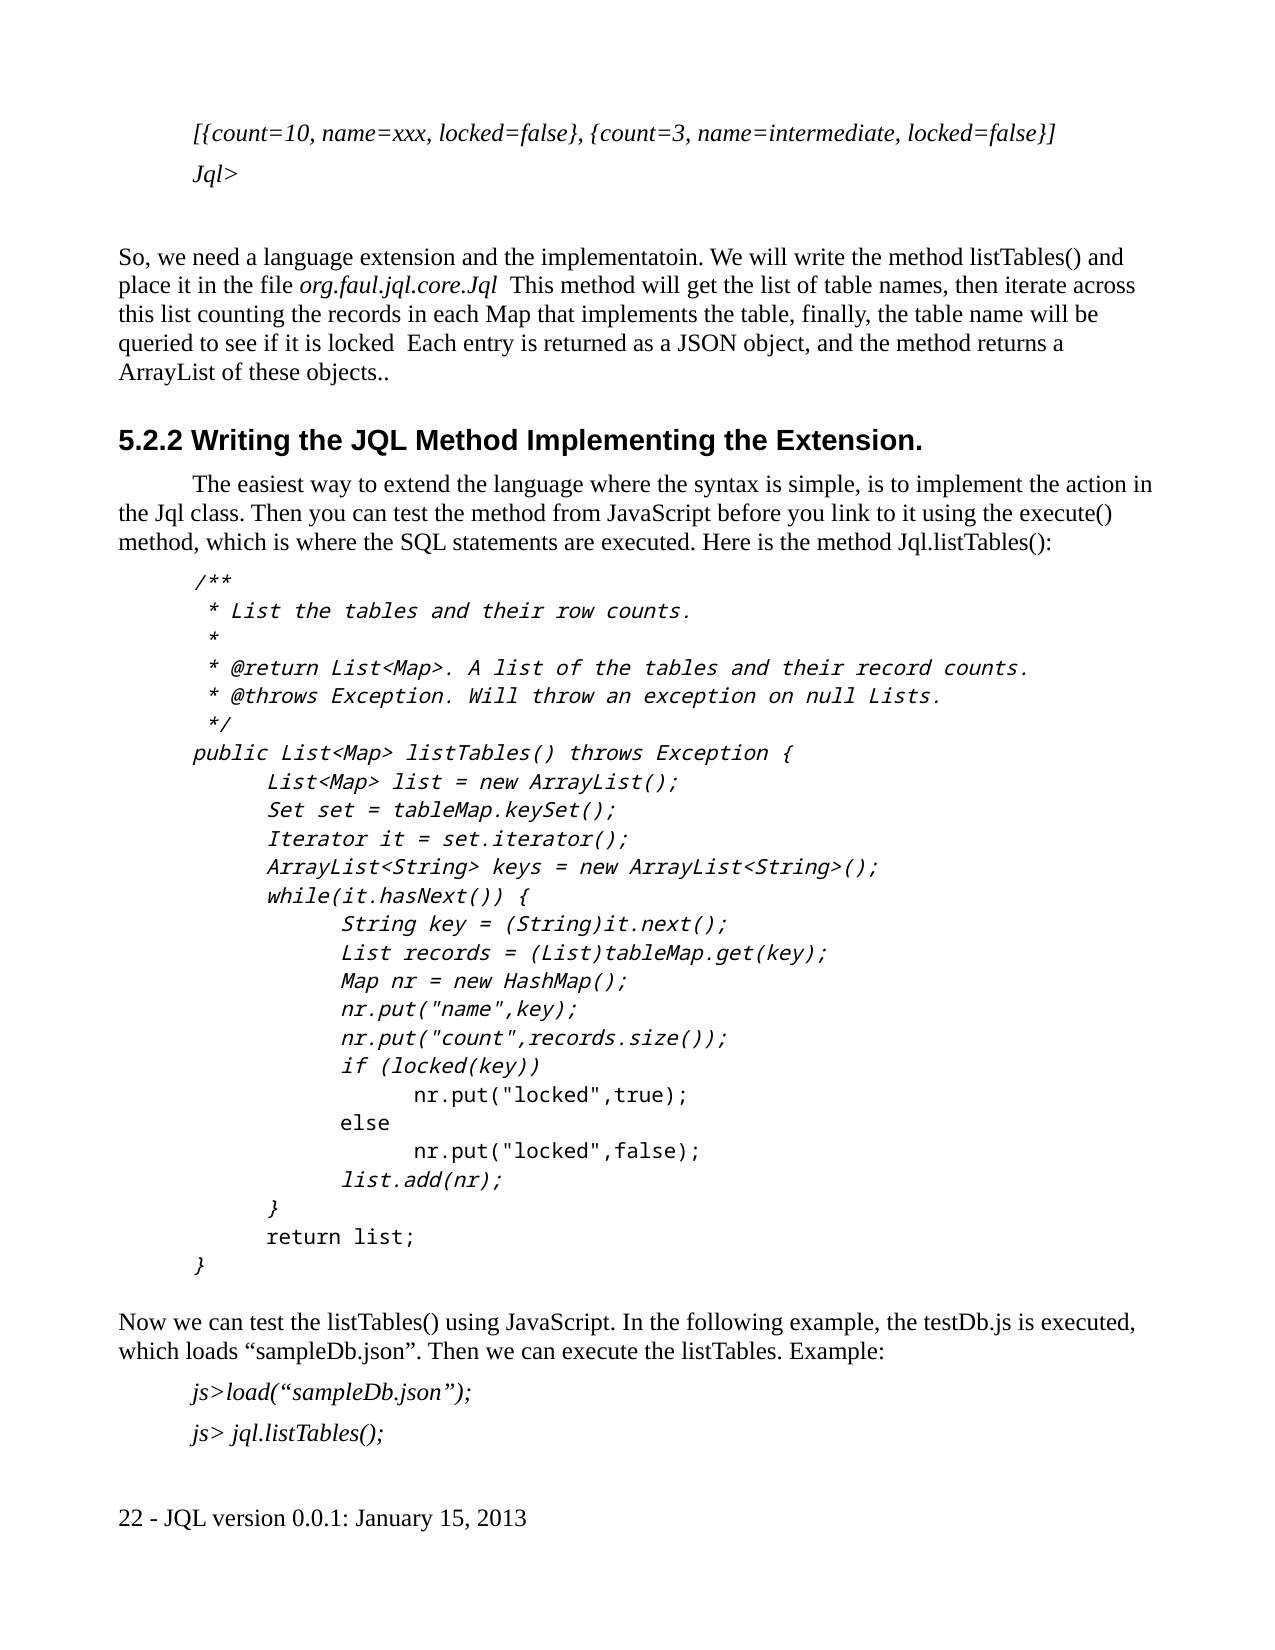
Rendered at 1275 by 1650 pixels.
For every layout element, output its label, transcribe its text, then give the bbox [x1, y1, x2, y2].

text /** [118, 568, 1157, 596]
text return list; [118, 1222, 1157, 1250]
text * List the tables and their row counts. [118, 596, 1157, 625]
text js>load(“sampleDb.json”); [192, 1377, 1157, 1406]
text */ [118, 710, 1157, 738]
text public List<Map> listTables() throws Exception { [118, 738, 1157, 767]
text The easiest way to extend the language where the syntax is simple, is to implement the action in the Jql class. Then you can test the method from JavaScript before you link to it using the execute() method, which is where the SQL statements are executed. Here is the method Jql.listTables(): [118, 469, 1157, 555]
subtitle 5.2.2 Writing the JQL Method Implementing the Extension. [118, 423, 1157, 457]
text if (locked(key)) [118, 1051, 1157, 1080]
text So, we need a language extension and the implementatoin. We will write the method listTables() and place it in the file org.faul.jql.core.Jql This method will get the list of table names, then iterate across this list counting the records in each Map that implements the table, finally, the table name will be queried to see if it is locked Each entry is returned as a JSON object, and the method returns a ArrayList of these objects.. [118, 242, 1157, 386]
text nr.put("name",key); [118, 994, 1157, 1023]
text else [118, 1108, 1157, 1137]
text nr.put("locked",false); [118, 1137, 1157, 1165]
text String key = (String)it.next(); [118, 909, 1157, 938]
text nr.put("locked",true); [118, 1080, 1157, 1108]
text List<Map> list = new ArrayList(); [118, 767, 1157, 795]
text Now we can test the listTables() using JavaScript. In the following example, the testDb.js is executed, which loads “sampleDb.json”. Then we can execute the listTables. Example: [118, 1307, 1157, 1365]
text while(it.hasNext()) { [118, 881, 1157, 909]
text js> jql.listTables(); [192, 1418, 1157, 1447]
text list.add(nr); [118, 1165, 1157, 1193]
text } [118, 1193, 1157, 1222]
text [{count=10, name=xxx, locked=false}, {count=3, name=intermediate, locked=false}] [192, 118, 1157, 147]
text } [118, 1250, 1157, 1279]
text Jql> [192, 159, 1157, 188]
text Set set = tableMap.keySet(); [118, 795, 1157, 824]
text * @throws Exception. Will throw an exception on null Lists. [118, 682, 1157, 710]
text nr.put("count",records.size()); [118, 1023, 1157, 1051]
text * [118, 625, 1157, 653]
text Map nr = new HashMap(); [118, 966, 1157, 994]
text * @return List<Map>. A list of the tables and their record counts. [118, 653, 1157, 682]
text List records = (List)tableMap.get(key); [118, 938, 1157, 966]
text Iterator it = set.iterator(); [118, 824, 1157, 852]
text ArrayList<String> keys = new ArrayList<String>(); [118, 852, 1157, 881]
